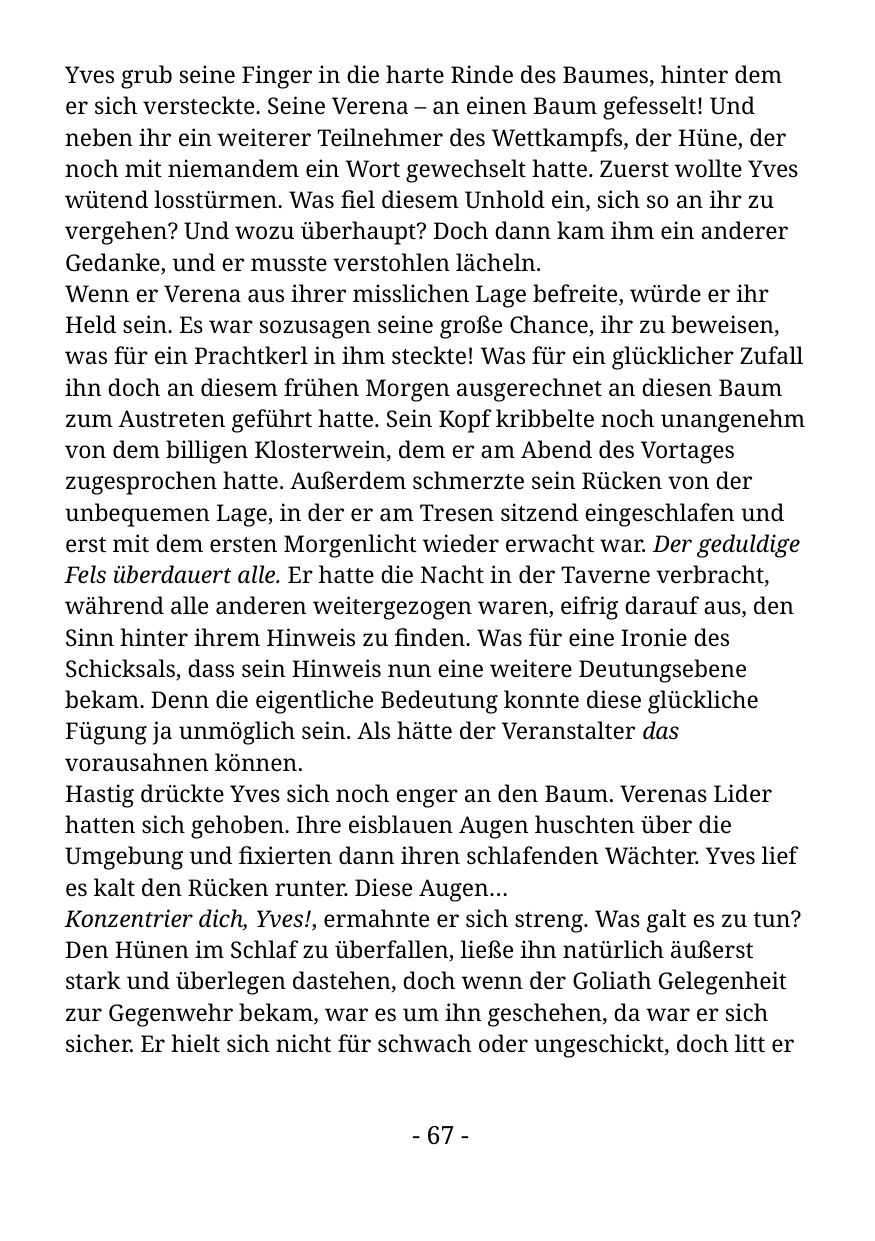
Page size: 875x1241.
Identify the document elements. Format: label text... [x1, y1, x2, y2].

text Yves grub seine Finger in die harte Rinde des Baumes, hinter dem er sich versteckte. Seine Verena – an einen Baum gefesselt! Und neben ihr ein weiterer Teilnehmer des Wettkampfs, der Hüne, der noch mit niemandem ein Wort gewechselt hatte. Zuerst wollte Yves wütend losstürmen. Was fiel diesem Unhold ein, sich so an ihr zu vergehen? Und wozu überhaupt? Doch dann kam ihm ein anderer Gedanke, und er musste verstohlen lächeln. Wenn er Verena aus ihrer misslichen Lage befreite, würde er ihr Held sein. Es war sozusagen seine große Chance, ihr zu beweisen, was für ein Prachtkerl in ihm steckte! Was für ein glücklicher Zufall ihn doch an diesem frühen Morgen ausgerechnet an diesen Baum zum Austreten geführt hatte. Sein Kopf kribbelte noch unangenehm von dem billigen Klosterwein, dem er am Abend des Vortages zugesprochen hatte. Außerdem schmerzte sein Rücken von der unbequemen Lage, in der er am Tresen sitzend eingeschlafen und erst mit dem ersten Morgenlicht wieder erwacht war. Der geduldige Fels überdauert alle. Er hatte die Nacht in der Taverne verbracht, während alle anderen weitergezogen waren, eifrig darauf aus, den Sinn hinter ihrem Hinweis zu finden. Was für eine Ironie des Schicksals, dass sein Hinweis nun eine weitere Deutungsebene bekam. Denn die eigentliche Bedeutung konnte diese glückliche Fügung ja unmöglich sein. Als hätte der Veranstalter das vorausahnen können. Hastig drückte Yves sich noch enger an den Baum. Verenas Lider hatten sich gehoben. Ihre eisblauen Augen huschten über die Umgebung und fixierten dann ihren schlafenden Wächter. Yves lief es kalt den Rücken runter. Diese Augen… Konzentrier dich, Yves!, ermahnte er sich streng. Was galt es zu tun? Den Hünen im Schlaf zu überfallen, ließe ihn natürlich äußerst stark und überlegen dastehen, doch wenn der Goliath Gelegenheit zur Gegenwehr bekam, war es um ihn geschehen, da war er sich sicher. Er hielt sich nicht für schwach oder ungeschickt, doch litt er [65, 59, 809, 1059]
